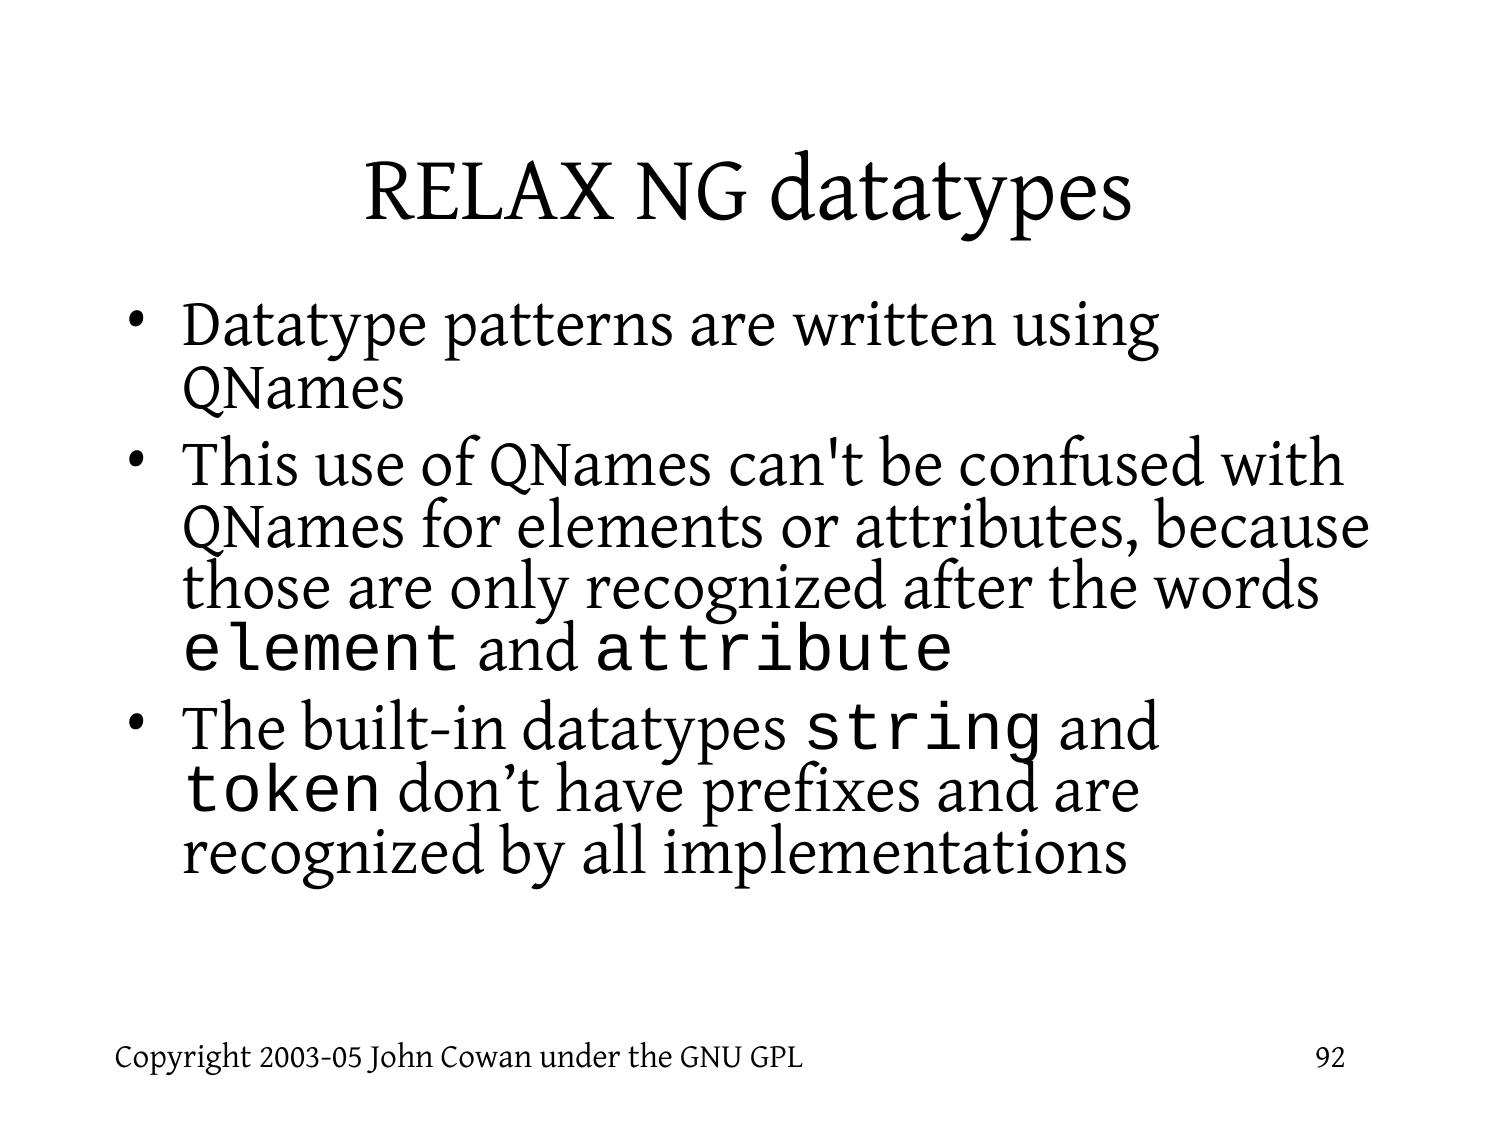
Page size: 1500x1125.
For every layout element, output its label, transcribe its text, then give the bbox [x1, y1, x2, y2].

list Datatype patterns are written using QNames This use of QNames can't be confused with QNames for elements or attributes, because those are only recognized after the words element and attribute The built-in datatypes string and token don’t have prefixes and are recognized by all implementations [112, 287, 1388, 1125]
title RELAX NG datatypes [112, 99, 1388, 287]
